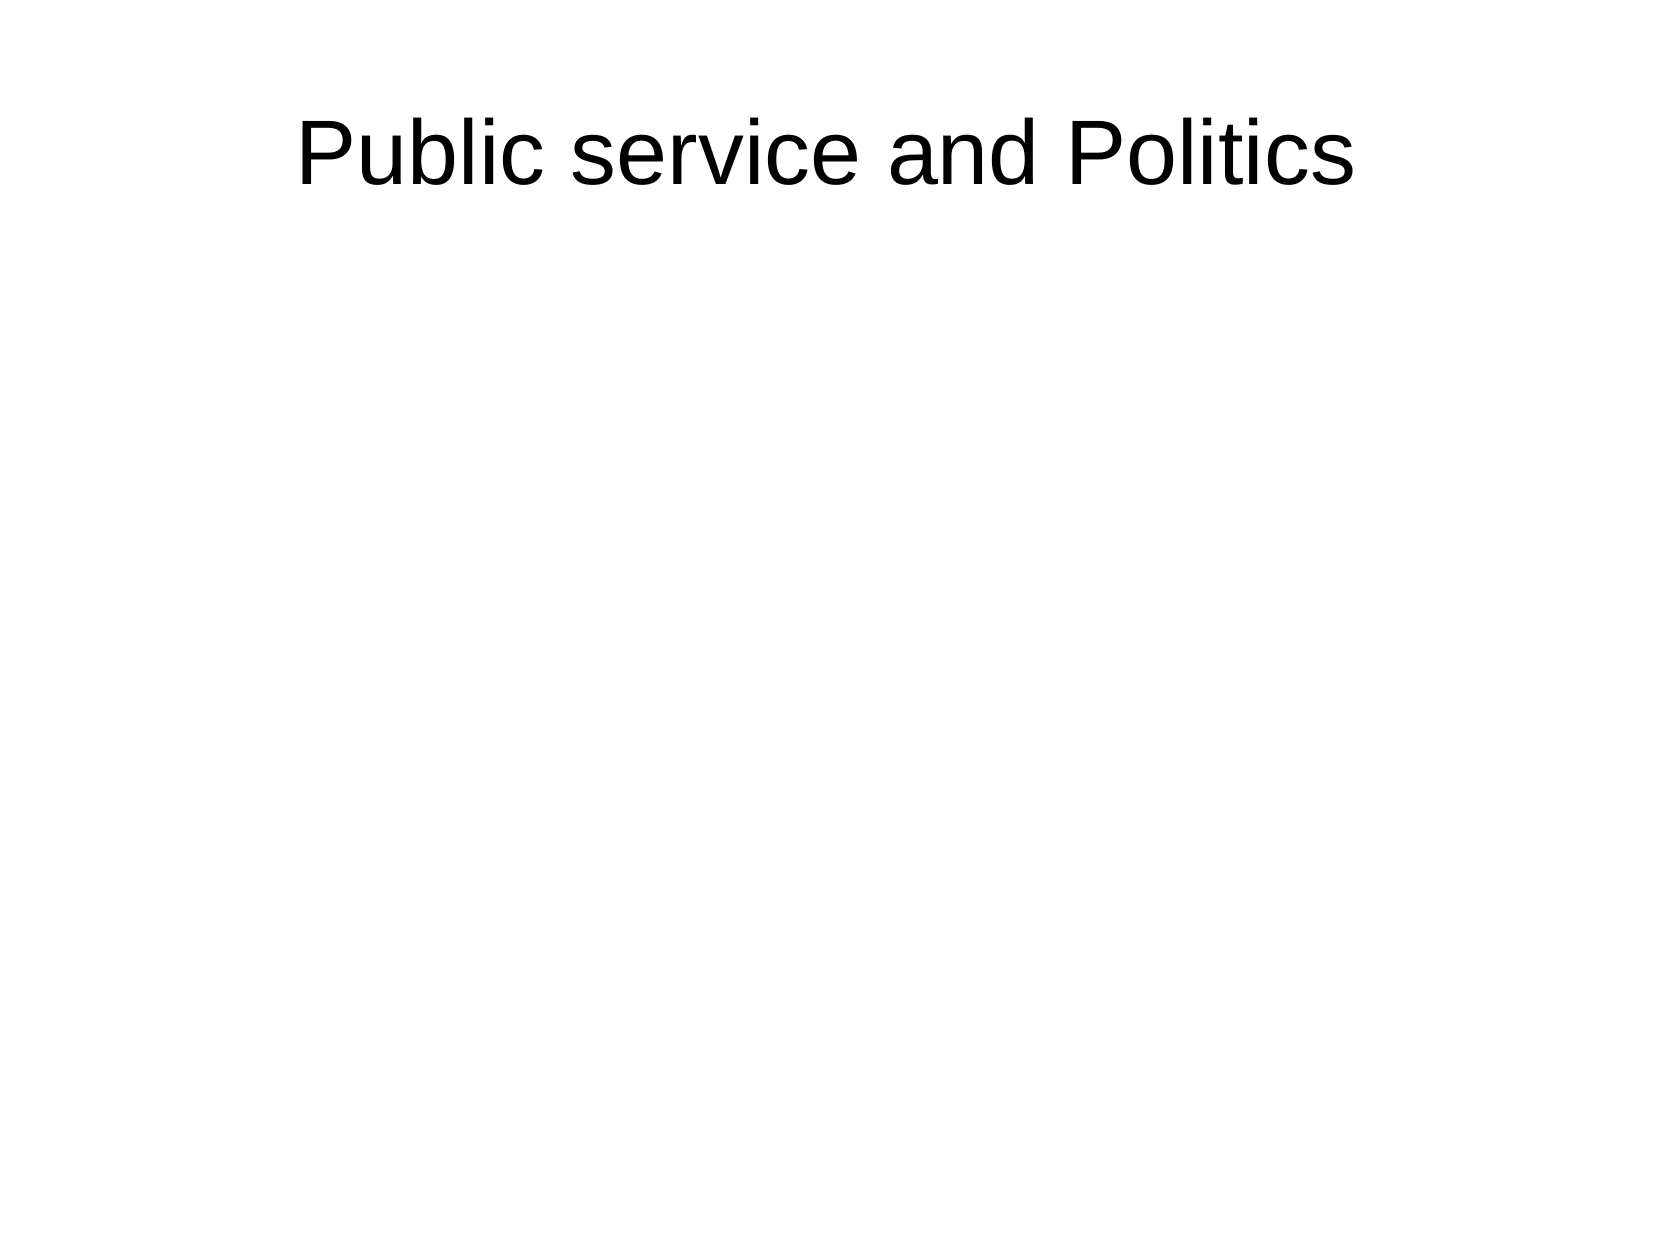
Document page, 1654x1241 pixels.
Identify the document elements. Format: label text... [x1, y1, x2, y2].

title Public service and Politics [82, 49, 1571, 257]
